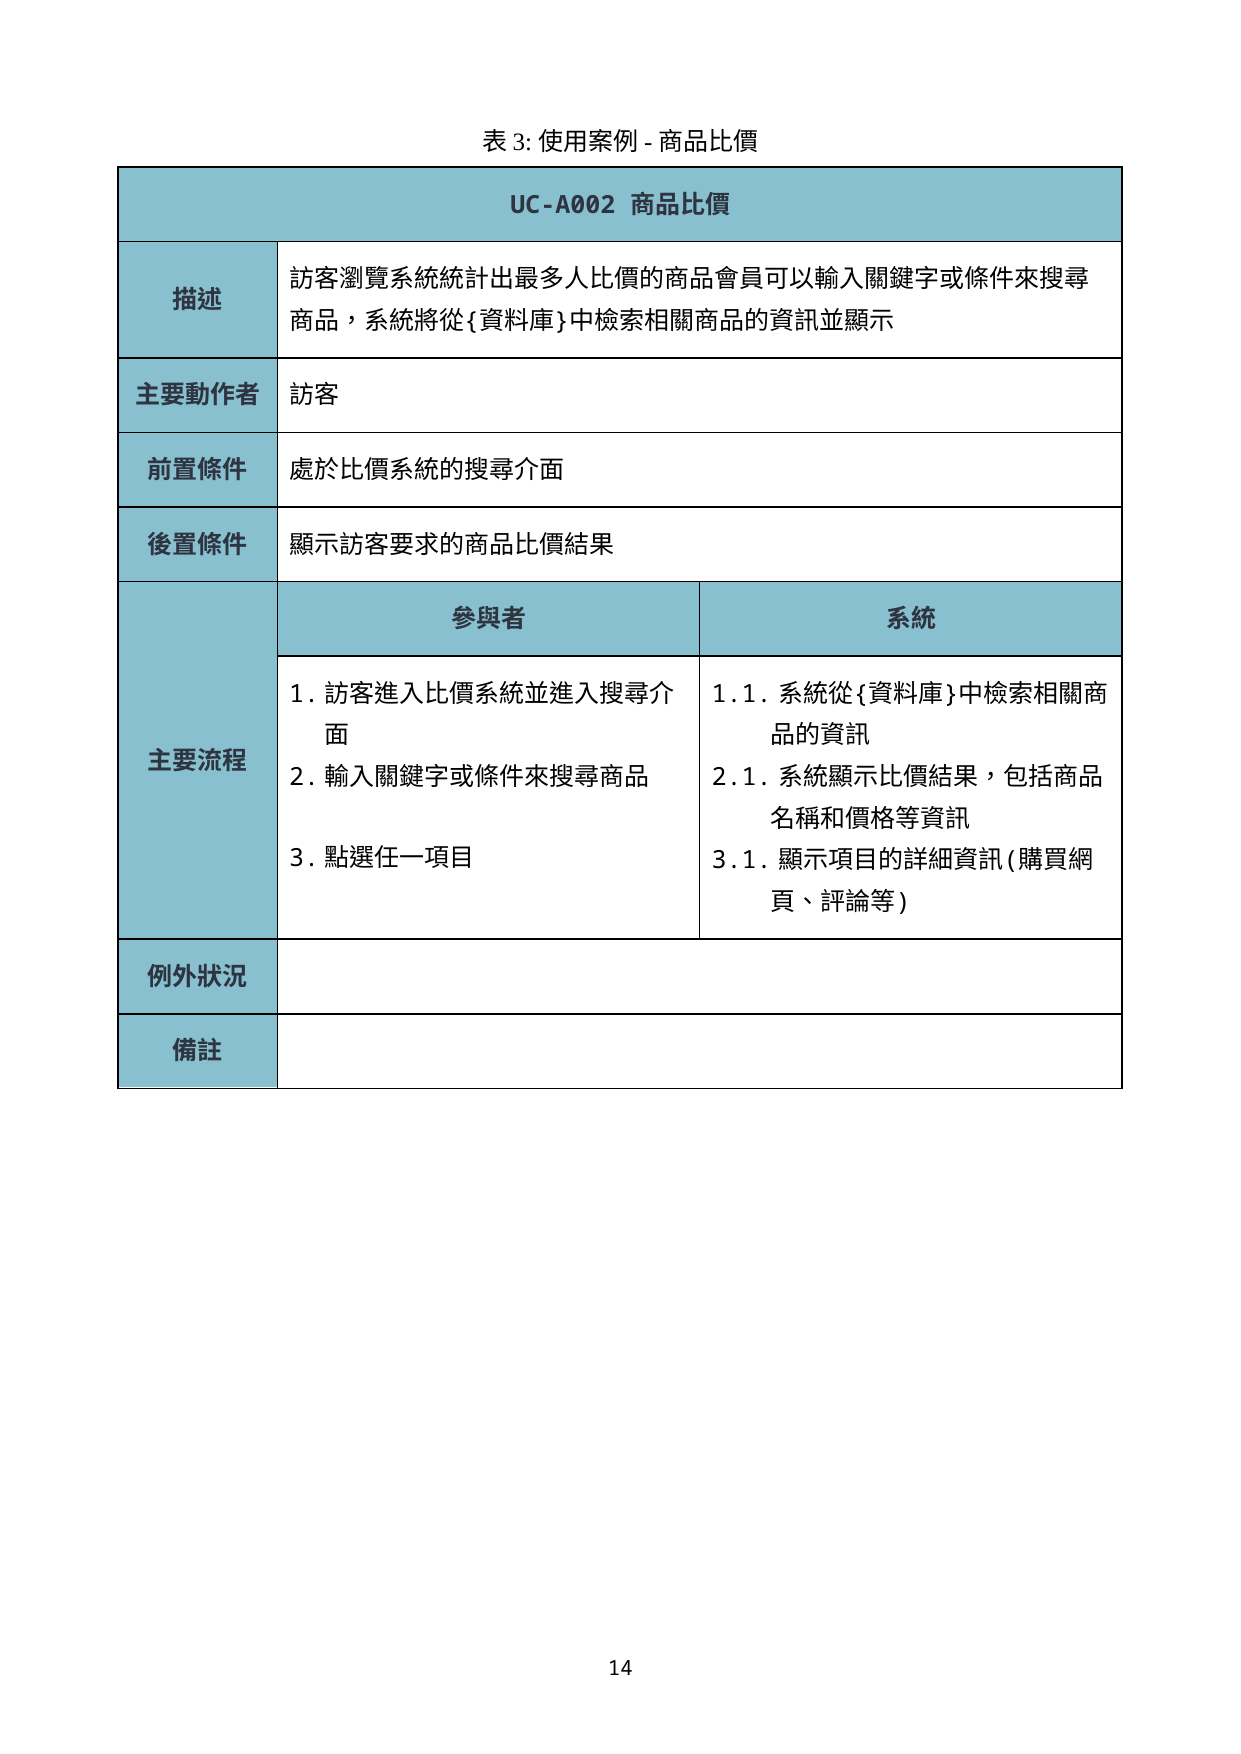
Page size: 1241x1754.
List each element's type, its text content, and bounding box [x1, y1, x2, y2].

table_cell 主要動作者 [119, 359, 277, 432]
table_cell [278, 1015, 1121, 1087]
table_header UC-A002 商品比價 [119, 168, 1121, 241]
table_cell 備註 [119, 1015, 277, 1087]
table_cell 後置條件 [119, 508, 277, 581]
table_cell 主要流程 [119, 582, 277, 938]
table_cell 參與者 [278, 582, 699, 655]
table_cell 系統 [700, 582, 1121, 655]
table_cell 訪客進入比價系統並進入搜尋介面 輸入關鍵字或條件來搜尋商品 點選任一項目 [278, 657, 699, 938]
table_cell 處於比價系統的搜尋介面 [278, 433, 1121, 506]
table_cell 描述 [119, 242, 277, 357]
table_cell [278, 940, 1121, 1013]
table_cell 前置條件 [119, 433, 277, 506]
table_cell 例外狀況 [119, 940, 277, 1013]
table_cell 顯示訪客要求的商品比價結果 [278, 508, 1121, 581]
text 表 3: 使用案例 - 商品比價 [118, 121, 1122, 158]
table_cell 系統從{資料庫}中檢索相關商品的資訊 系統顯示比價結果，包括商品名稱和價格等資訊 顯示項目的詳細資訊(購買網頁、評論等) [700, 657, 1121, 938]
table_cell 訪客 [278, 359, 1121, 432]
table_cell 訪客瀏覽系統統計出最多人比價的商品會員可以輸入關鍵字或條件來搜尋商品，系統將從{資料庫}中檢索相關商品的資訊並顯示 [278, 242, 1121, 357]
